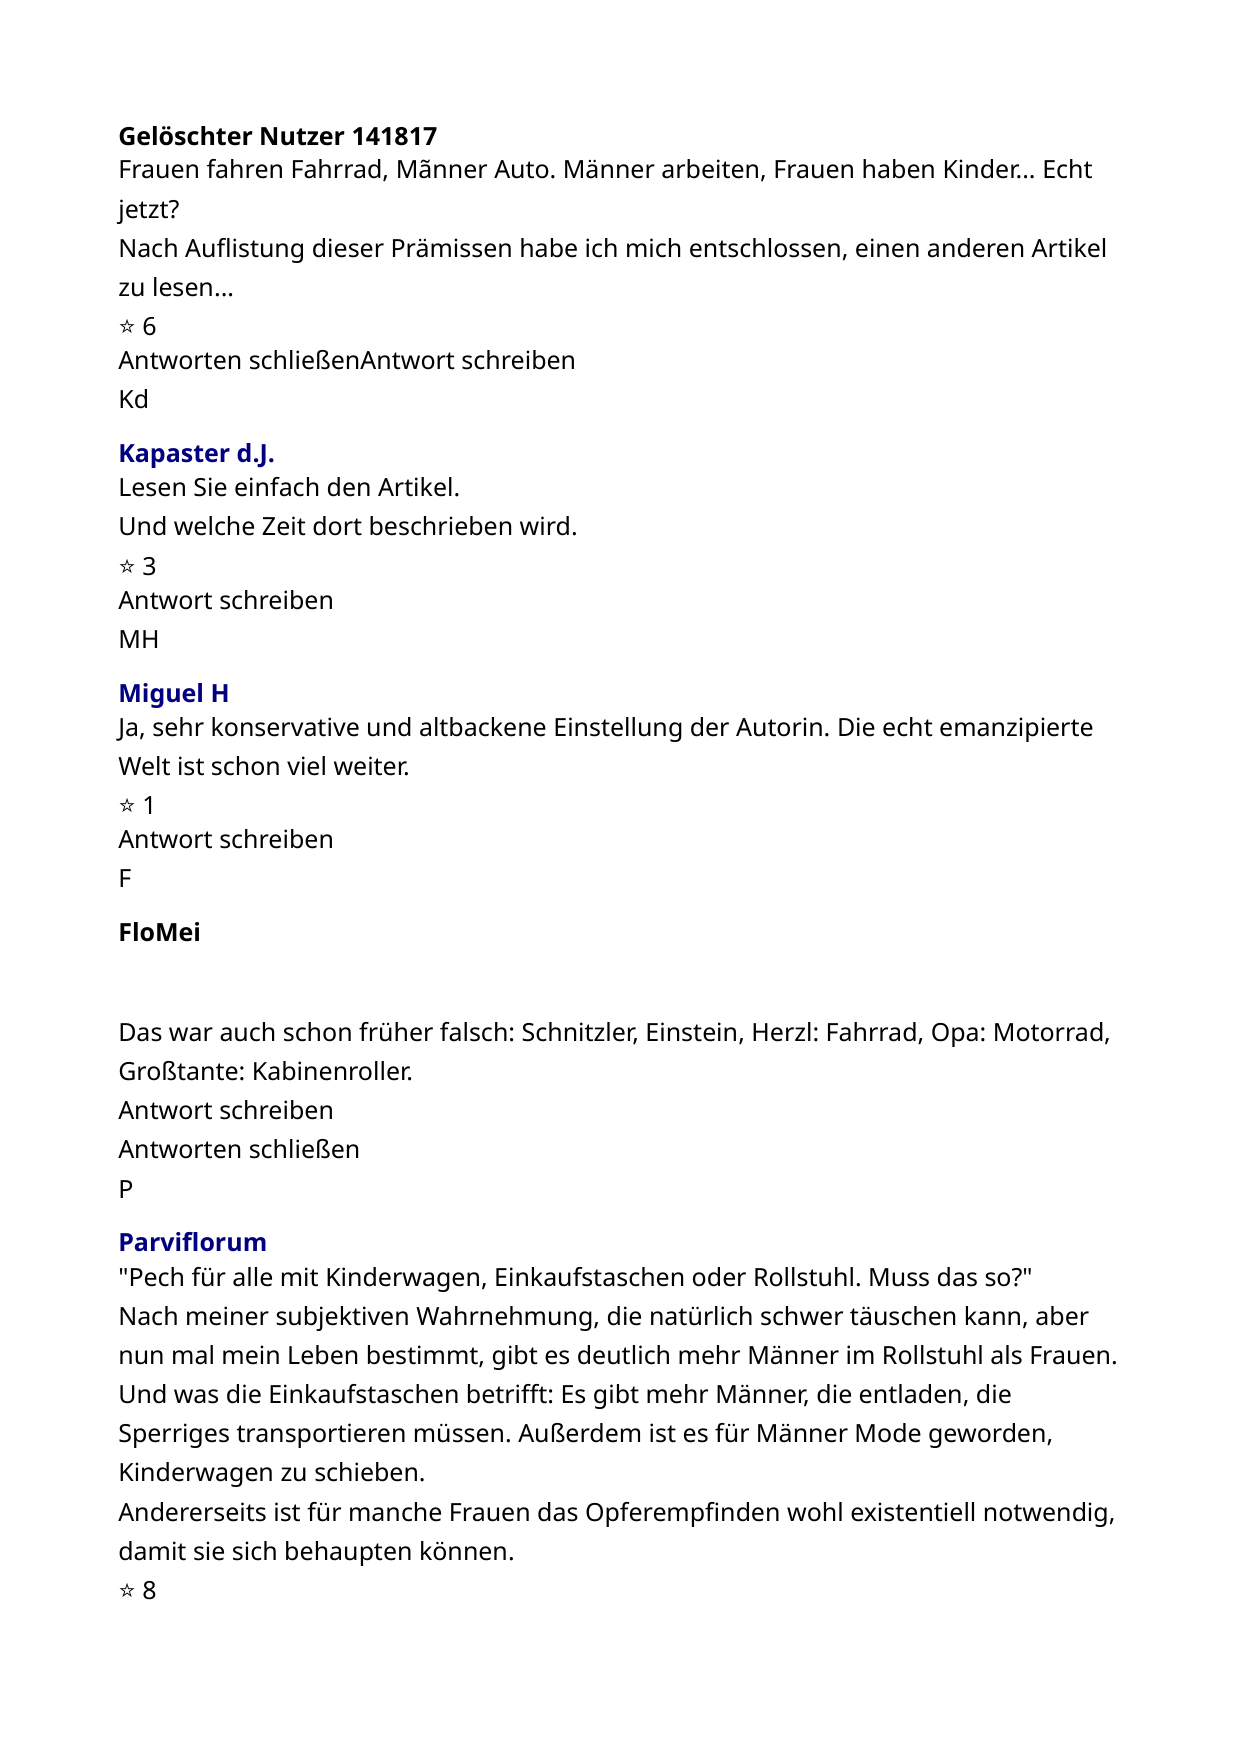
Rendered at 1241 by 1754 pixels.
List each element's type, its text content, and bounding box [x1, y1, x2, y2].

subtitle Parviflorum [118, 1225, 1122, 1259]
text Antworten schließen [118, 1132, 1122, 1166]
text Andererseits ist für manche Frauen das Opferempfinden wohl existentiell notwendig, damit sie sich behaupten können. [118, 1494, 1122, 1567]
text ⭐️ 1 [118, 788, 1122, 822]
text ⭐️ 3 [118, 548, 1122, 582]
subtitle Miguel H [118, 675, 1122, 709]
text Nach meiner subjektiven Wahrnehmung, die natürlich schwer täuschen kann, aber nun mal mein Leben bestimmt, gibt es deutlich mehr Männer im Rollstuhl als Frauen. Und was die Einkaufstaschen betrifft: Es gibt mehr Männer, die entladen, die Sperriges transportieren müssen. Außerdem ist es für Männer Mode geworden, Kinderwagen zu schieben. [118, 1298, 1122, 1489]
subtitle Kapaster d.J. [118, 436, 1122, 470]
text Nach Auflistung dieser Prämissen habe ich mich entschlossen, einen anderen Artikel zu lesen... [118, 231, 1122, 304]
text ⭐️ 8 [118, 1572, 1122, 1607]
text Antwort schreiben [118, 822, 1122, 856]
text Ja, sehr konservative und altbackene Einstellung der Autorin. Die echt emanzipierte Welt ist schon viel weiter. [118, 709, 1122, 782]
subtitle Gelöschter Nutzer 141817 [118, 118, 1122, 152]
text Antwort schreiben [118, 1093, 1122, 1127]
text "Pech für alle mit Kinderwagen, Einkaufstaschen oder Rollstuhl. Muss das so?" [118, 1259, 1122, 1293]
text Das war auch schon früher falsch: Schnitzler, Einstein, Herzl: Fahrrad, Opa: Motorrad, Großtante: Kabinenroller. [118, 1015, 1122, 1088]
text Lesen Sie einfach den Artikel. Und welche Zeit dort beschrieben wird. [118, 470, 1122, 543]
text Kd [118, 382, 1122, 416]
text Antworten schließenAntwort schreiben [118, 343, 1122, 377]
text MH [118, 621, 1122, 656]
text P [118, 1171, 1122, 1205]
subtitle FloMei [118, 914, 1122, 949]
text ⭐️ 6 [118, 309, 1122, 343]
text Antwort schreiben [118, 582, 1122, 616]
text Frauen fahren Fahrrad, Mãnner Auto. Männer arbeiten, Frauen haben Kinder... Echt jetzt? [118, 152, 1122, 225]
text F [118, 861, 1122, 895]
